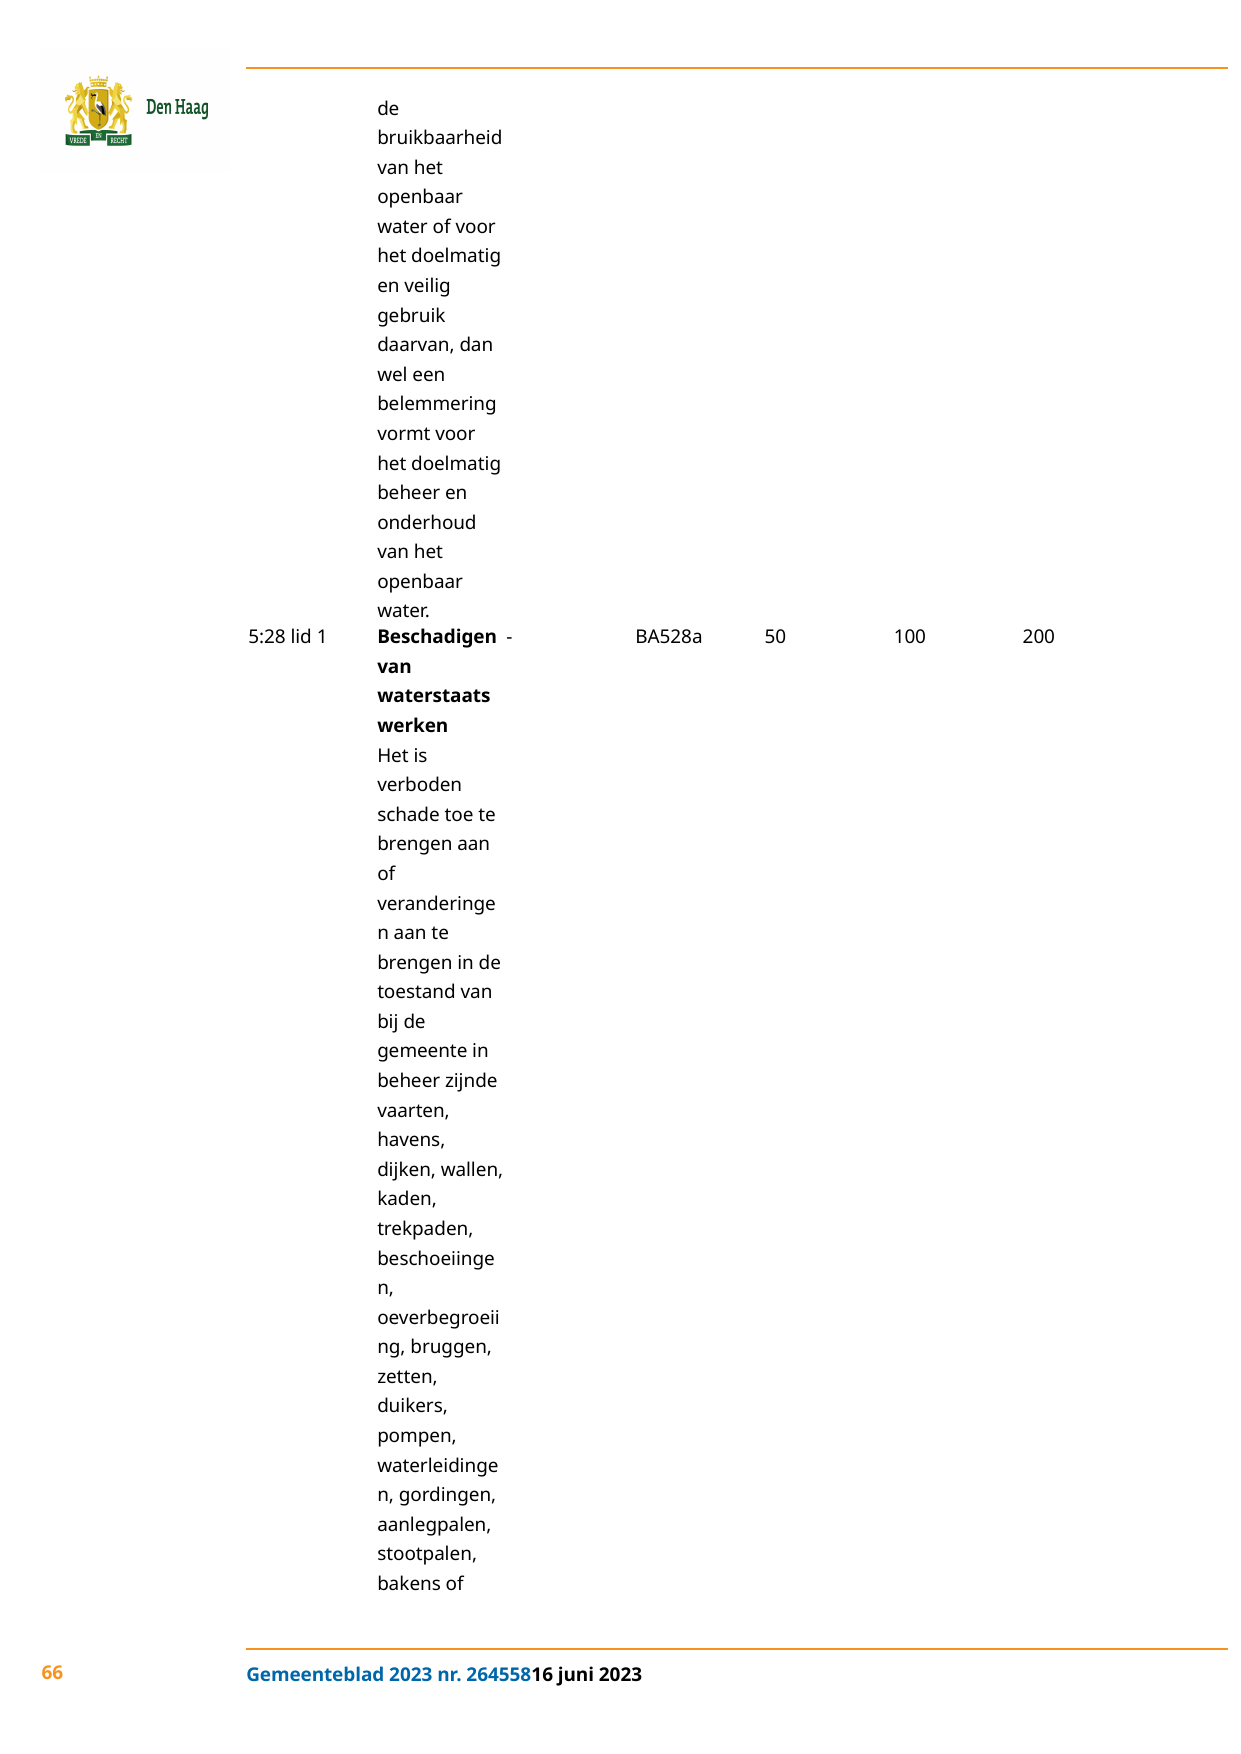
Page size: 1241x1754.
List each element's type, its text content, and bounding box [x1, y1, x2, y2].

table_cell [764, 95, 893, 623]
table_cell [248, 95, 377, 623]
table_cell [894, 95, 1022, 623]
table_cell [635, 95, 764, 623]
table_cell - [506, 624, 635, 1596]
table_cell 50 [764, 624, 893, 1596]
table_cell [1023, 95, 1152, 623]
table_cell BA528a [635, 624, 764, 1596]
picture [41, 47, 231, 172]
table_cell 200 [1023, 624, 1152, 1596]
table_cell de bruikbaarheid van het openbaar water of voor het doelmatig en veilig gebruik daarvan, dan wel een belemmering vormt voor het doelmatig beheer en onderhoud van het openbaar water. [377, 95, 506, 623]
table_cell Beschadigen van waterstaatswerken Het is verboden schade toe te brengen aan of veranderingen aan te brengen in de toestand van bij de gemeente in beheer zijnde vaarten, havens, dijken, wallen, kaden, trekpaden, beschoeiingen, oeverbegroeiing, bruggen, zetten, duikers, pompen, waterleidingen, gordingen, aanlegpalen, stootpalen, bakens of [377, 624, 506, 1596]
table_cell 5:28 lid 1 [248, 624, 377, 1596]
table_cell 100 [894, 624, 1022, 1596]
table_cell - [506, 95, 635, 623]
